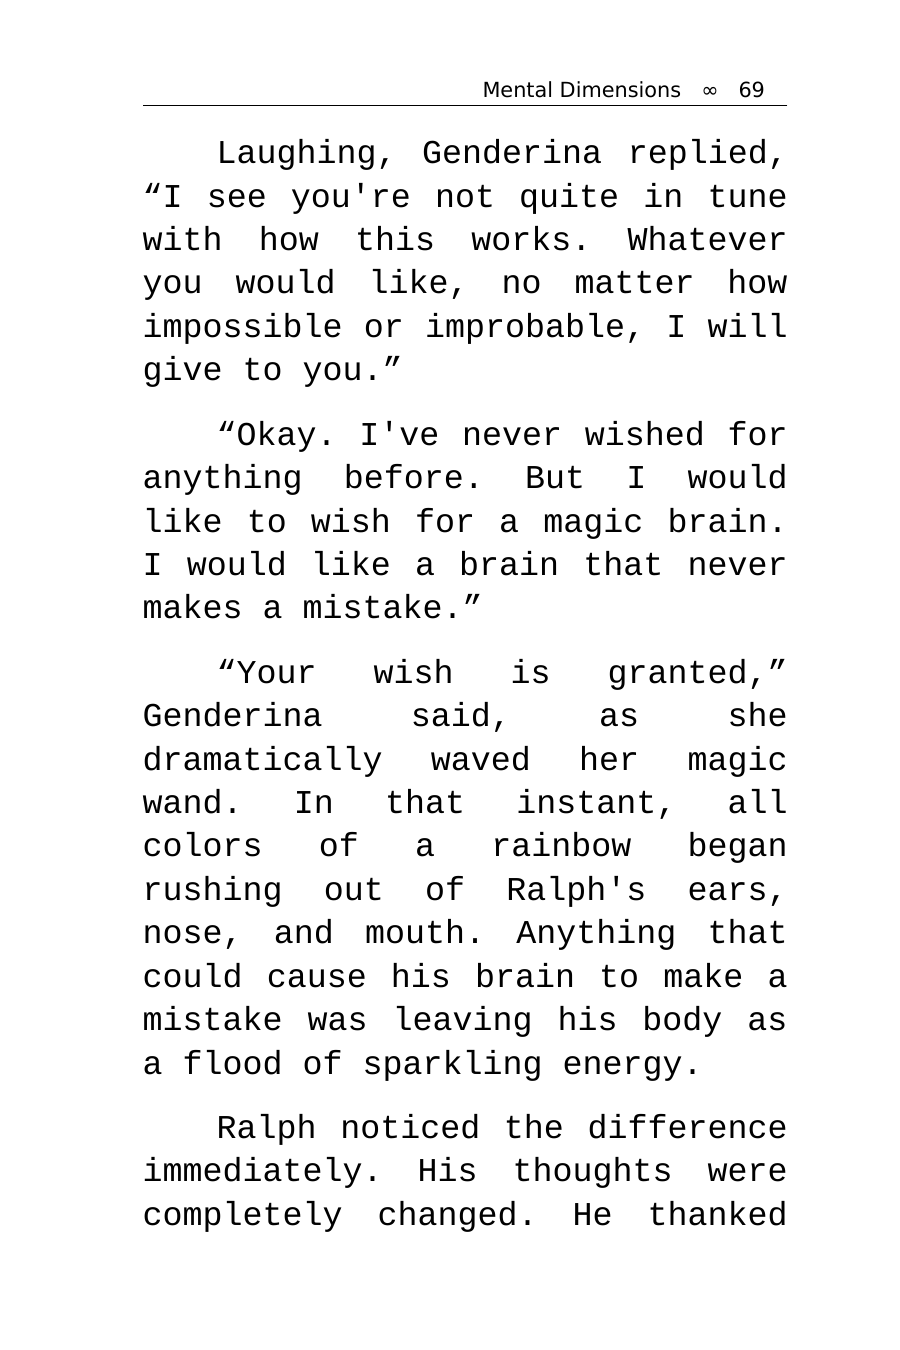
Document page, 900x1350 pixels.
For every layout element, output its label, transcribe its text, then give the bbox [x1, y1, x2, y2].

text Ralph noticed the difference immediately. His thoughts were completely changed. He thanked [142, 1111, 787, 1235]
text Laughing, Genderina replied, “I see you're not quite in tune with how this works. Whatever you would like, no matter how impossible or improbable, I will give to you.” [142, 136, 787, 391]
text “Okay. I've never wished for anything before. But I would like to wish for a magic brain. I would like a brain that never makes a mistake.” [142, 417, 787, 629]
text “Your wish is granted,” Genderina said, as she dramatically waved her magic wand. In that instant, all colors of a rainbow began rushing out of Ralph's ears, nose, and mouth. Anything that could cause his brain to make a mistake was leaving his body as a flood of sparkling energy. [142, 655, 787, 1084]
